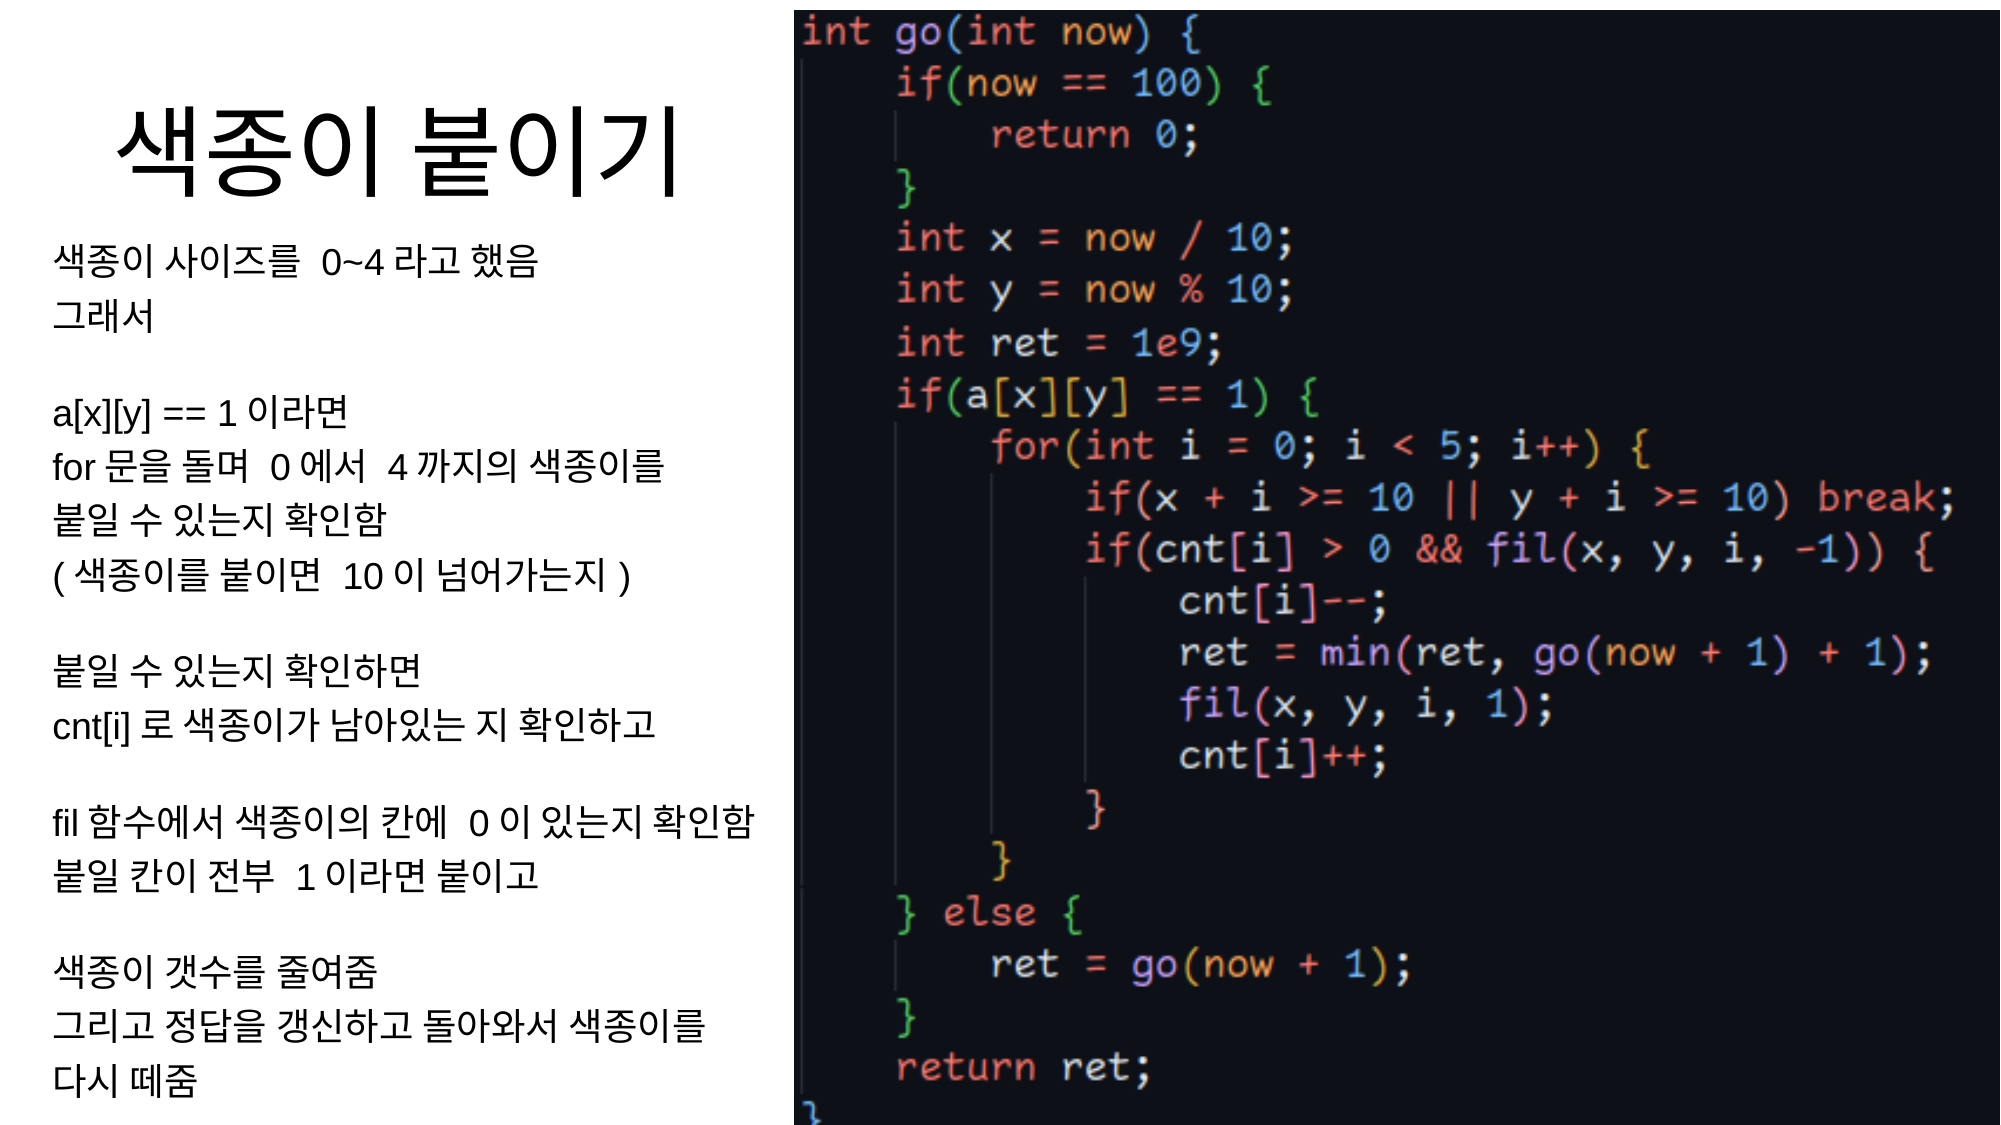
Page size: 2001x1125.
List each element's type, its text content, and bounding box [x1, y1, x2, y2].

picture [794, 10, 2000, 1125]
text_box 색종이 사이즈를 0~4라고 했음 그래서 a[x][y] == 1이라면 for문을 돌며 0에서 4까지의 색종이를 붙일 수 있는지 확인함 (색종이를 붙이면 10이 넘어가는지) 붙일 수 있는지 확인하면 cnt[i]로 색종이가 남아있는 지 확인하고 fil함수에서 색종이의 칸에 0이 있는지 확인함 붙일 칸이 전부 1이라면 붙이고 색종이 갯수를 줄여줌 그리고 정답을 갱신하고 돌아와서 색종이를 다시 떼줌 [37, 224, 788, 1125]
title 색종이 붙이기 [112, 75, 794, 225]
